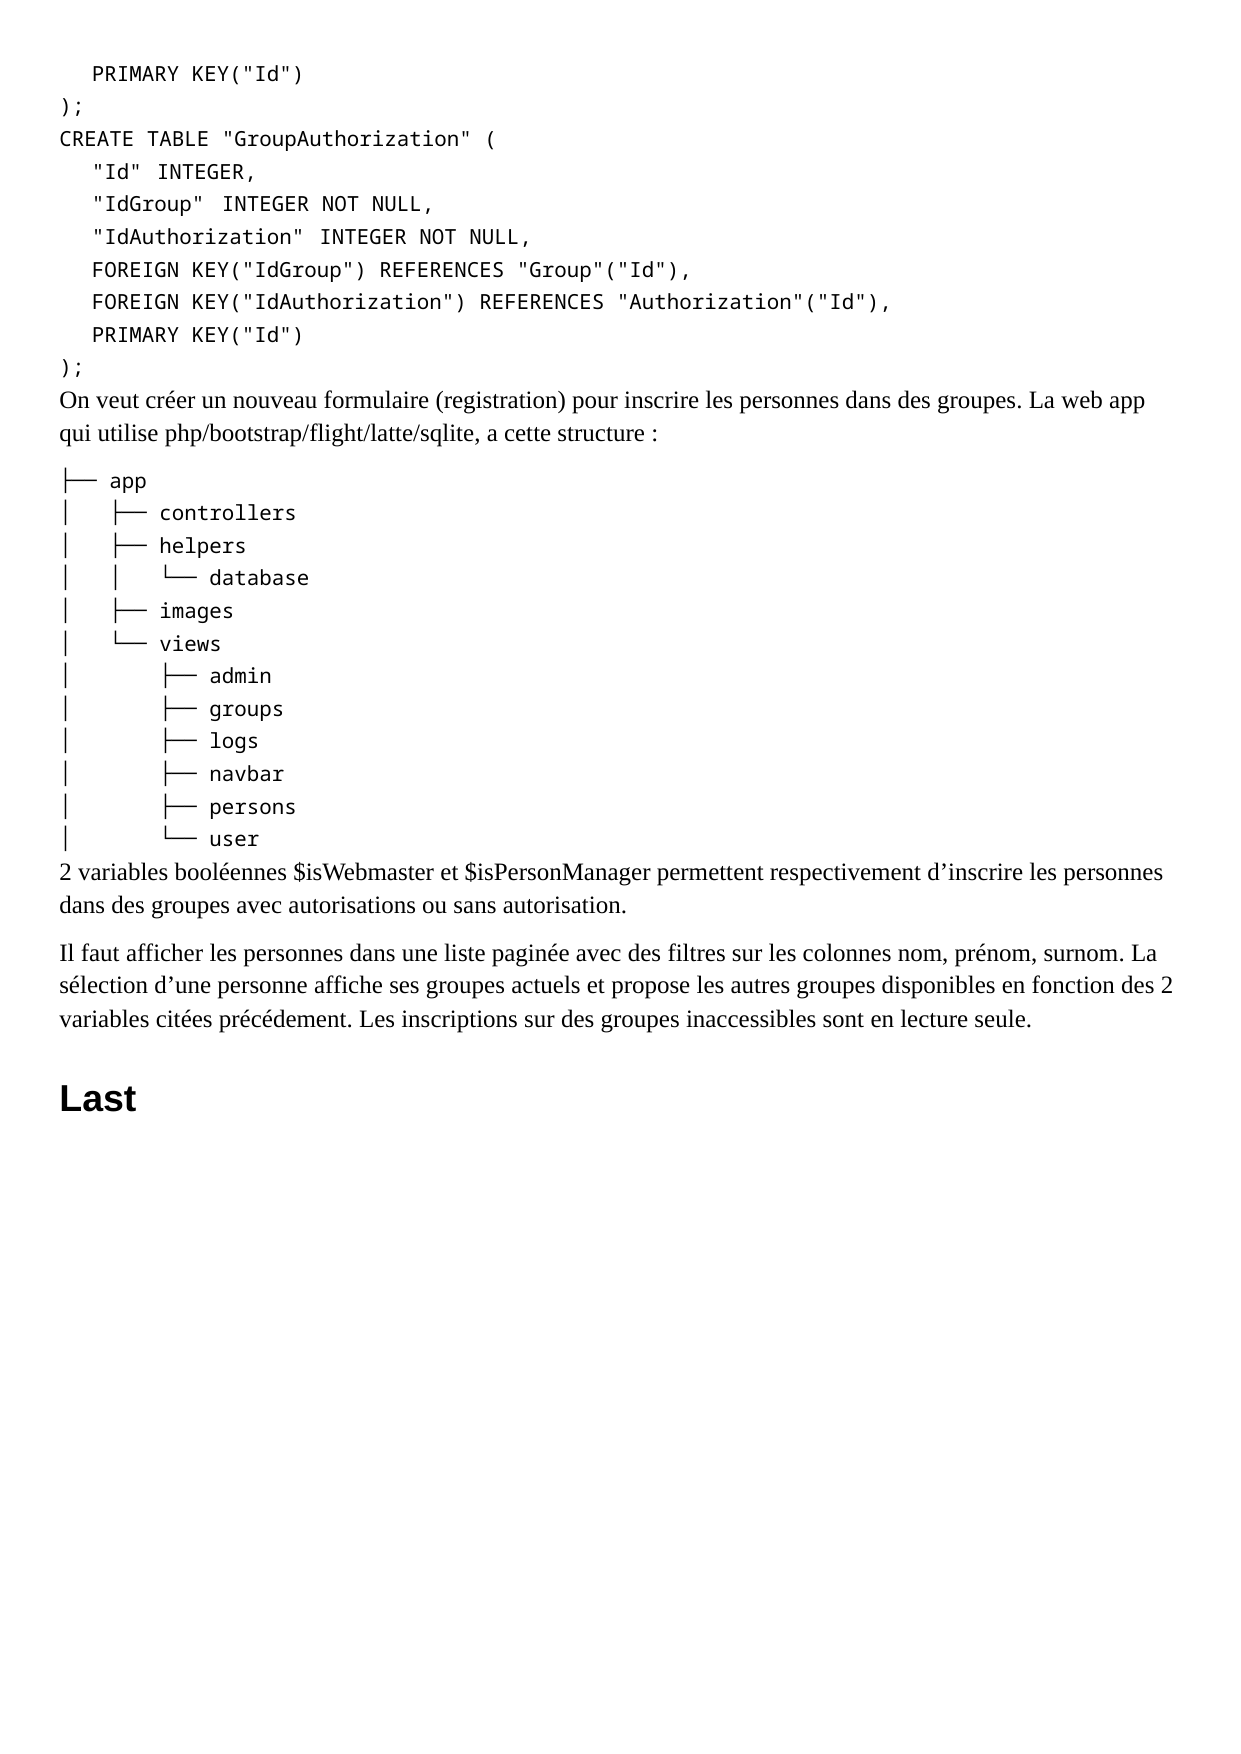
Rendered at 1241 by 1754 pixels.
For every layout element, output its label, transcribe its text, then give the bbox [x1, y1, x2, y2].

text ); [59, 92, 1181, 120]
text "IdAuthorization" INTEGER NOT NULL, [59, 222, 1181, 251]
text Il faut afficher les personnes dans une liste paginée avec des filtres sur les colonnes nom, prénom, surnom. La sélection d’une personne affiche ses groupes actuels et propose les autres groupes disponibles en fonction des 2 variables citées précédement. Les inscriptions sur des groupes inaccessibles sont en lecture seule. [59, 938, 1181, 1032]
text On veut créer un nouveau formulaire (registration) pour inscrire les personnes dans des groupes. La web app qui utilise php/bootstrap/flight/latte/sqlite, a cette structure : [59, 385, 1181, 447]
text PRIMARY KEY("Id") [59, 59, 1181, 87]
text "IdGroup" INTEGER NOT NULL, [59, 189, 1181, 218]
text FOREIGN KEY("IdAuthorization") REFERENCES "Authorization"("Id"), [59, 287, 1181, 316]
text CREATE TABLE "GroupAuthorization" ( [59, 124, 1181, 153]
text │ ├── navbar [59, 759, 1181, 788]
text │ ├── groups [59, 694, 1181, 722]
text 2 variables booléennes $isWebmaster et $isPersonManager permettent respectivement d’inscrire les personnes dans des groupes avec autorisations ou sans autorisation. [59, 857, 1181, 919]
text FOREIGN KEY("IdGroup") REFERENCES "Group"("Id"), [59, 255, 1181, 283]
text │ ├── images [59, 596, 1181, 624]
text │ ├── controllers [59, 498, 1181, 527]
text │ │ └── database [59, 563, 1181, 592]
text │ └── user [59, 824, 1181, 853]
text │ ├── logs [59, 727, 1181, 755]
text │ └── views [59, 629, 1181, 657]
text │ ├── admin [59, 661, 1181, 690]
text │ ├── helpers [59, 531, 1181, 559]
text ); [59, 352, 1181, 381]
text "Id" INTEGER, [59, 157, 1181, 185]
text │ ├── persons [59, 792, 1181, 820]
text ├── app [59, 466, 1181, 494]
subtitle Last [59, 1076, 1181, 1119]
text PRIMARY KEY("Id") [59, 320, 1181, 348]
